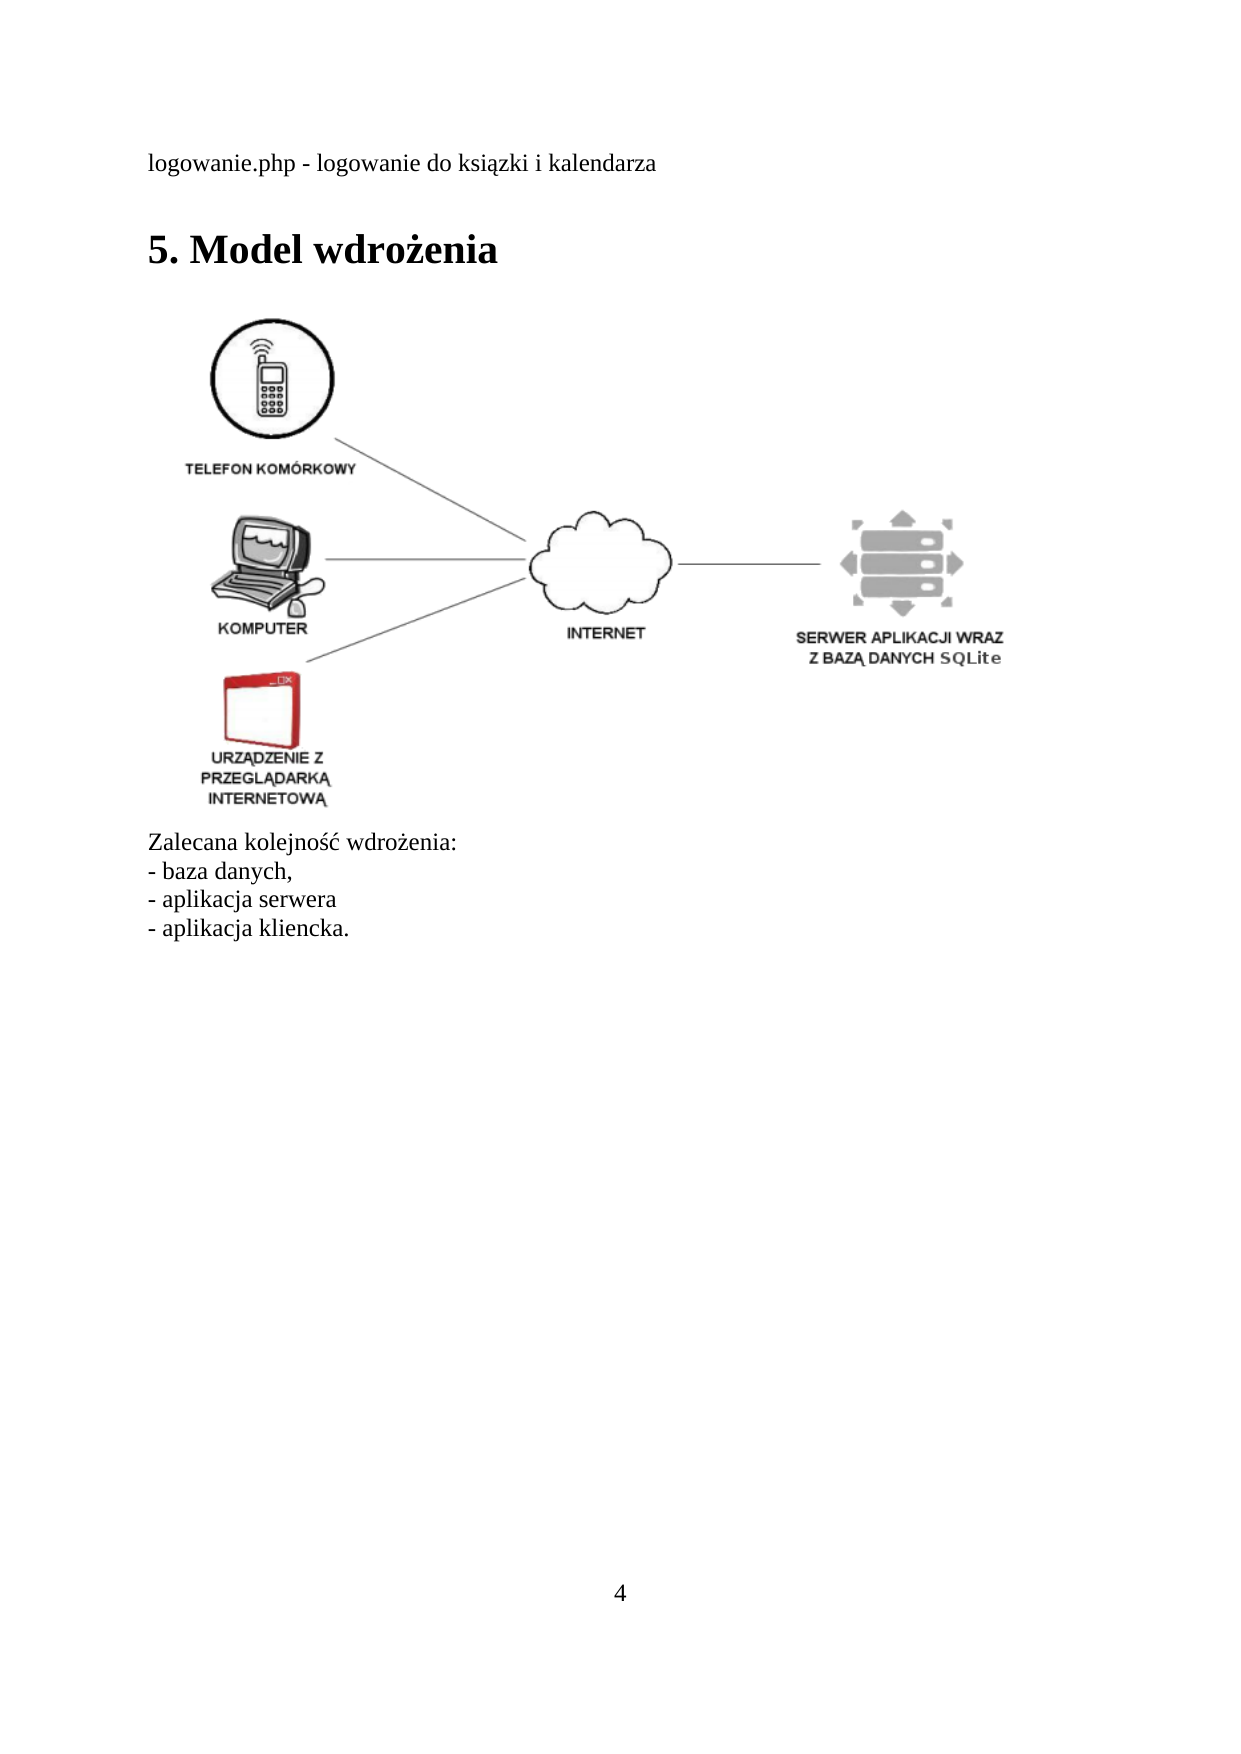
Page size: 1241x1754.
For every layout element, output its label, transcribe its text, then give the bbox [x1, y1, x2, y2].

picture [153, 313, 1078, 827]
text logowanie.php - logowanie do ksiązki i kalendarza 5. Model wdrożenia Zalecana kolejność wdrożenia: - baza danych, - aplikacja serwera - aplikacja kliencka. [148, 148, 1093, 942]
